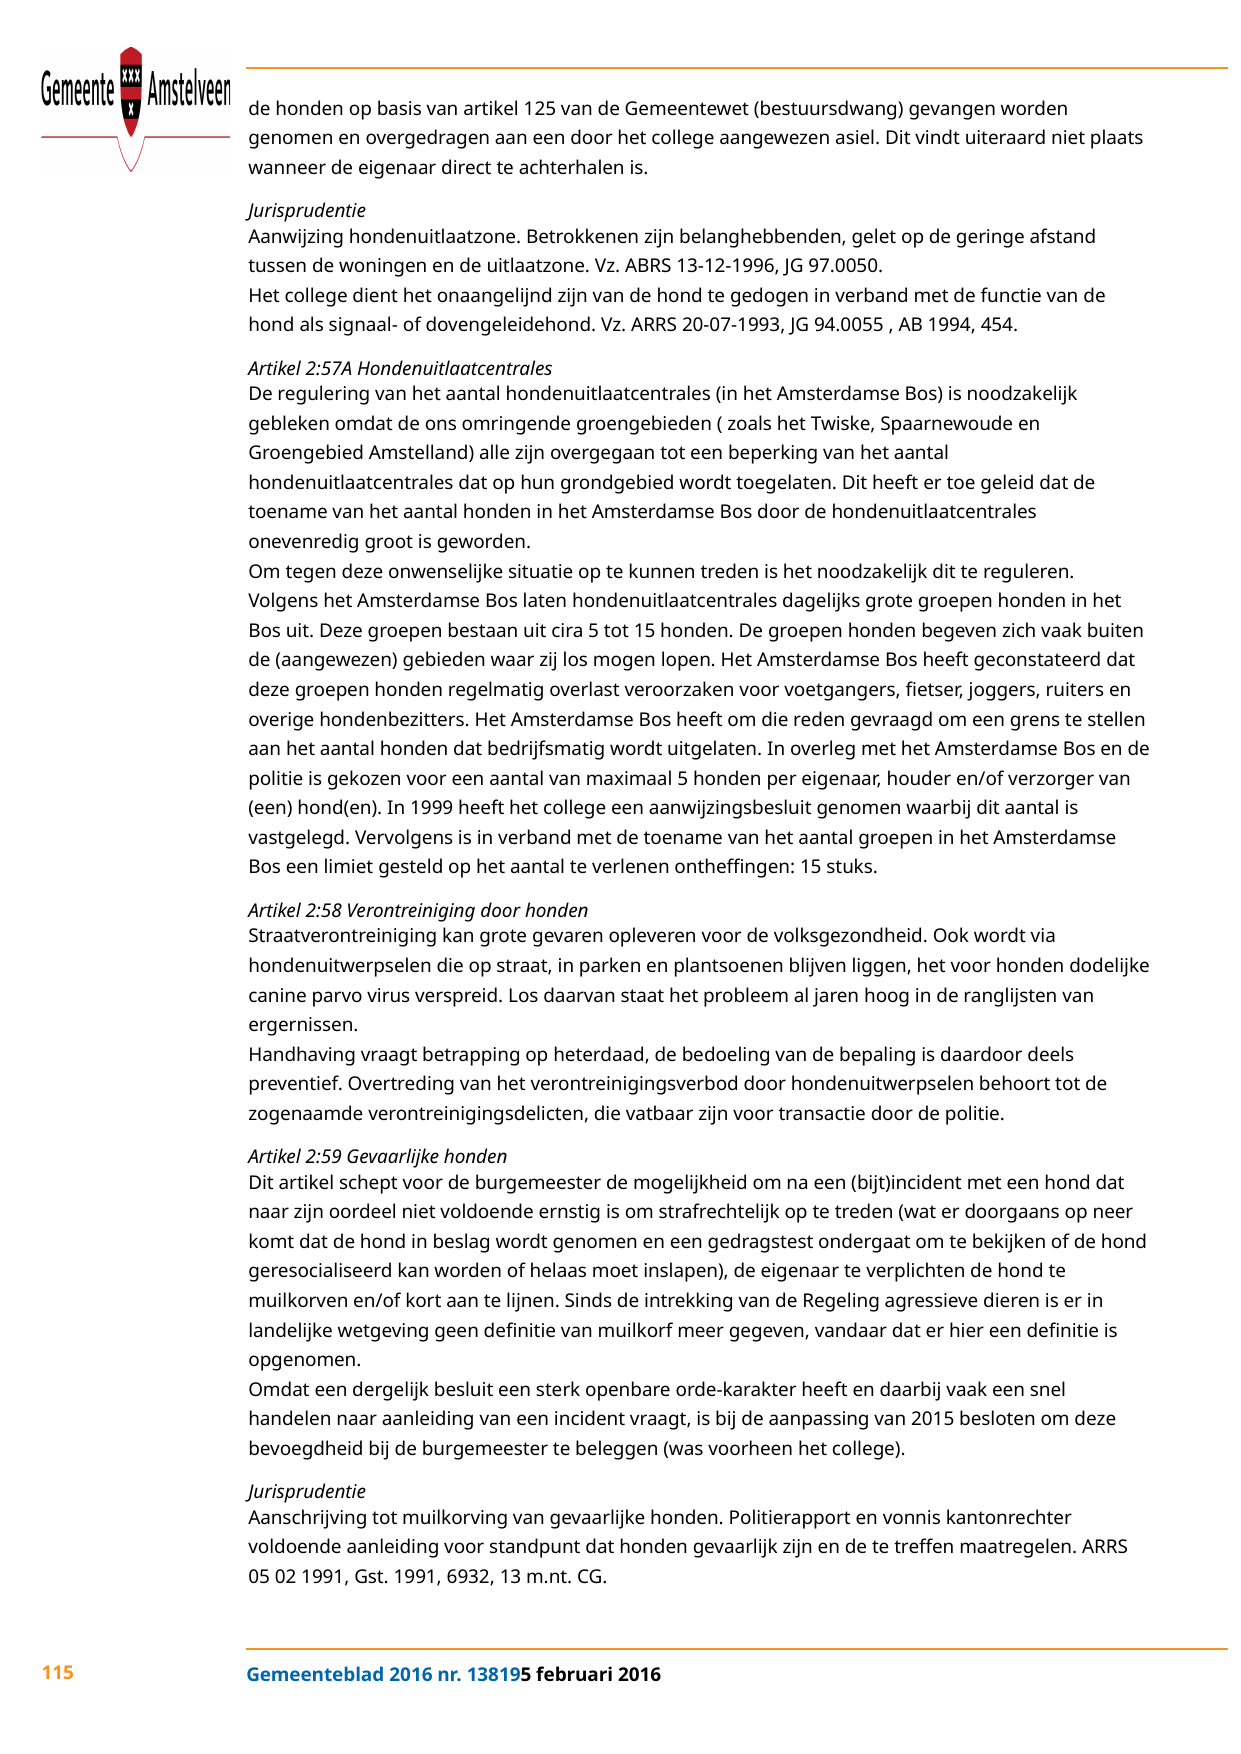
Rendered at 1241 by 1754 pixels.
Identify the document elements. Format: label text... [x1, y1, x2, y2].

text Artikel 2:58 Verontreiniging door honden [248, 897, 1152, 923]
text Jurisprudentie [248, 197, 1152, 223]
text Volgens het Amsterdamse Bos laten hondenuitlaatcentrales dagelijks grote groepen honden in het Bos uit. Deze groepen bestaan uit cira 5 tot 15 honden. De groepen honden begeven zich vaak buiten de (aangewezen) gebieden waar zij los mogen lopen. Het Amsterdamse Bos heeft geconstateerd dat deze groepen honden regelmatig overlast veroorzaken voor voetgangers, fietser, joggers, ruiters en overige hondenbezitters. Het Amsterdamse Bos heeft om die reden gevraagd om een grens te stellen aan het aantal honden dat bedrijfsmatig wordt uitgelaten. In overleg met het Amsterdamse Bos en de politie is gekozen voor een aantal van maximaal 5 honden per eigenaar, houder en/of verzorger van (een) hond(en). In 1999 heeft het college een aanwijzingsbesluit genomen waarbij dit aantal is vastgelegd. Vervolgens is in verband met de toename van het aantal groepen in het Amsterdamse Bos een limiet gesteld op het aantal te verlenen ontheffingen: 15 stuks. [248, 587, 1152, 879]
text de honden op basis van artikel 125 van de Gemeentewet (bestuursdwang) gevangen worden genomen en overgedragen aan een door het college aangewezen asiel. Dit vindt uiteraard niet plaats wanneer de eigenaar direct te achterhalen is. [248, 95, 1152, 180]
text Artikel 2:59 Gevaarlijke honden [248, 1143, 1152, 1169]
text Omdat een dergelijk besluit een sterk openbare orde-karakter heeft en daarbij vaak een snel handelen naar aanleiding van een incident vraagt, is bij de aanpassing van 2015 besloten om deze bevoegdheid bij de burgemeester te beleggen (was voorheen het college). [248, 1376, 1152, 1461]
text Artikel 2:57A Hondenuitlaatcentrales [248, 355, 1152, 380]
text Aanschrijving tot muilkorving van gevaarlijke honden. Politierapport en vonnis kantonrechter voldoende aanleiding voor standpunt dat honden gevaarlijk zijn en de te treffen maatregelen. ARRS 05 02 1991, Gst. 1991, 6932, 13 m.nt. CG. [248, 1504, 1152, 1589]
text De regulering van het aantal hondenuitlaatcentrales (in het Amsterdamse Bos) is noodzakelijk gebleken omdat de ons omringende groengebieden ( zoals het Twiske, Spaarnewoude en Groengebied Amstelland) alle zijn overgegaan tot een beperking van het aantal hondenuitlaatcentrales dat op hun grondgebied wordt toegelaten. Dit heeft er toe geleid dat de toename van het aantal honden in het Amsterdamse Bos door de hondenuitlaatcentrales onevenredig groot is geworden. [248, 380, 1152, 554]
text Jurisprudentie [248, 1478, 1152, 1504]
text Om tegen deze onwenselijke situatie op te kunnen treden is het noodzakelijk dit te reguleren. [248, 558, 1152, 584]
picture [41, 47, 231, 172]
text Aanwijzing hondenuitlaatzone. Betrokkenen zijn belanghebbenden, gelet op de geringe afstand tussen de woningen en de uitlaatzone. Vz. ABRS 13-12-1996, JG 97.0050. [248, 223, 1152, 278]
text Het college dient het onaangelijnd zijn van de hond te gedogen in verband met de functie van de hond als signaal- of dovengeleidehond. Vz. ARRS 20-07-1993, JG 94.0055 , AB 1994, 454. [248, 282, 1152, 337]
text Straatverontreiniging kan grote gevaren opleveren voor de volksgezondheid. Ook wordt via hondenuitwerpselen die op straat, in parken en plantsoenen blijven liggen, het voor honden dodelijke canine parvo virus verspreid. Los daarvan staat het probleem al jaren hoog in de ranglijsten van ergernissen. [248, 923, 1152, 1037]
text Handhaving vraagt betrapping op heterdaad, de bedoeling van de bepaling is daardoor deels preventief. Overtreding van het verontreinigingsverbod door hondenuitwerpselen behoort tot de zogenaamde verontreinigingsdelicten, die vatbaar zijn voor transactie door de politie. [248, 1041, 1152, 1126]
text Dit artikel schept voor de burgemeester de mogelijkheid om na een (bijt)incident met een hond dat naar zijn oordeel niet voldoende ernstig is om strafrechtelijk op te treden (wat er doorgaans op neer komt dat de hond in beslag wordt genomen en een gedragstest ondergaat om te bekijken of de hond geresocialiseerd kan worden of helaas moet inslapen), de eigenaar te verplichten de hond te muilkorven en/of kort aan te lijnen. Sinds de intrekking van de Regeling agressieve dieren is er in landelijke wetgeving geen definitie van muilkorf meer gegeven, vandaar dat er hier een definitie is opgenomen. [248, 1169, 1152, 1372]
